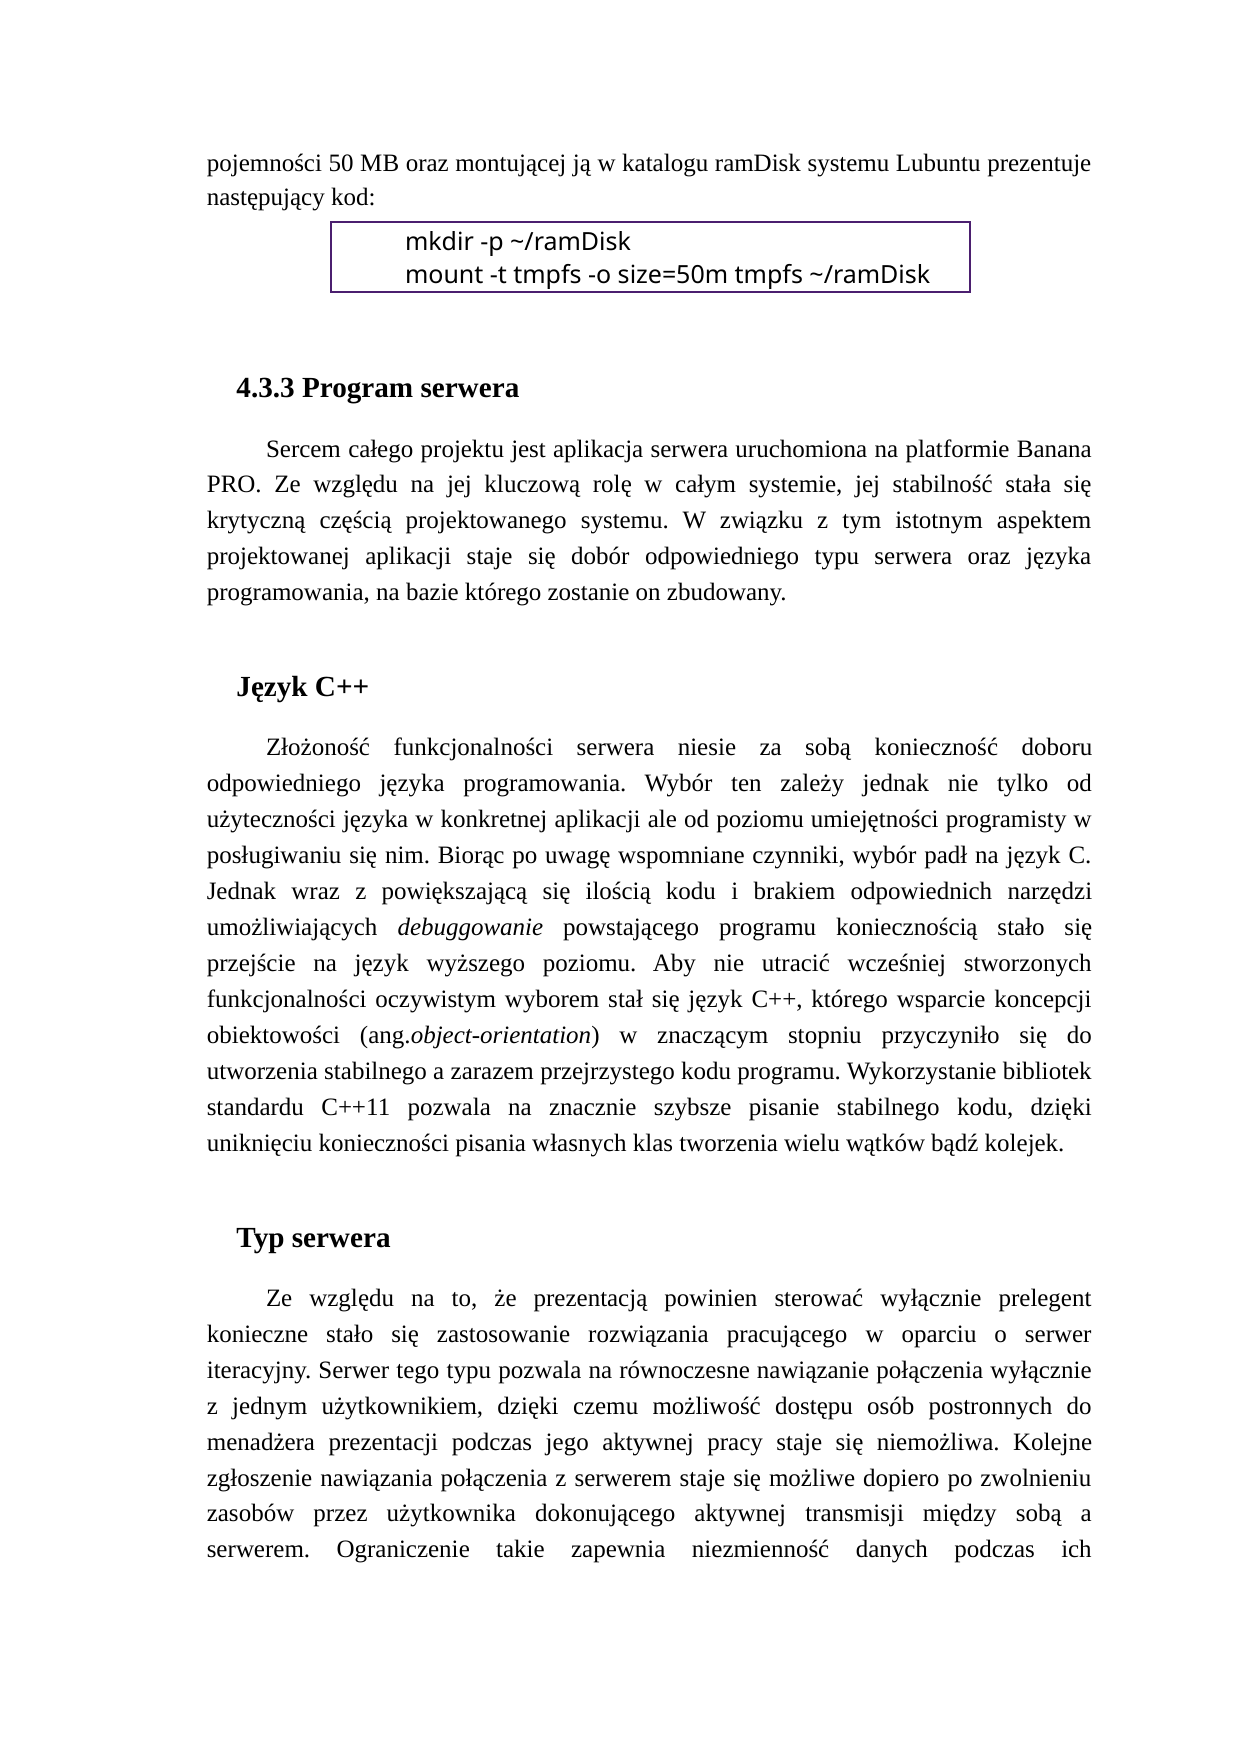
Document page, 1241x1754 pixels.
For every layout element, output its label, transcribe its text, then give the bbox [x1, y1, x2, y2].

text pojemności 50 MB oraz montującej ją w katalogu ramDisk systemu Lubuntu prezentuje następujący kod: [207, 148, 1093, 211]
text Ze względu na to, że prezentacją powinien sterować wyłącznie prelegent konieczne stało się zastosowanie rozwiązania pracującego w oparciu o serwer iteracyjny. Serwer tego typu pozwala na równoczesne nawiązanie połączenia wyłącznie z jednym użytkownikiem, dzięki czemu możliwość dostępu osób postronnych do menadżera prezentacji podczas jego aktywnej pracy staje się niemożliwa. Kolejne zgłoszenie nawiązania połączenia z serwerem staje się możliwe dopiero po zwolnieniu zasobów przez użytkownika dokonującego aktywnej transmisji między sobą a serwerem. Ograniczenie takie zapewnia niezmienność danych podczas ich [207, 1283, 1093, 1563]
subtitle Typ serwera [207, 1220, 1093, 1253]
text Złożoność funkcjonalności serwera niesie za sobą konieczność doboru odpowiedniego języka programowania. Wybór ten zależy jednak nie tylko od użyteczności języka w konkretnej aplikacji ale od poziomu umiejętności programisty w posługiwaniu się nim. Biorąc po uwagę wspomniane czynniki, wybór padł na język C. Jednak wraz z powiększającą się ilością kodu i brakiem odpowiednich narzędzi umożliwiających debuggowanie powstającego programu koniecznością stało się przejście na język wyższego poziomu. Aby nie utracić wcześniej stworzonych funkcjonalności oczywistym wyborem stał się język C++, którego wsparcie koncepcji obiektowości (ang.object-orientation) w znaczącym stopniu przyczyniło się do utworzenia stabilnego a zarazem przejrzystego kodu programu. Wykorzystanie bibliotek standardu C++11 pozwala na znacznie szybsze pisanie stabilnego kodu, dzięki uniknięciu konieczności pisania własnych klas tworzenia wielu wątków bądź kolejek. [207, 732, 1093, 1157]
text Sercem całego projektu jest aplikacja serwera uruchomiona na platformie Banana PRO. Ze względu na jej kluczową rolę w całym systemie, jej stabilność stała się krytyczną częścią projektowanego systemu. W związku z tym istotnym aspektem projektowanej aplikacji staje się dobór odpowiedniego typu serwera oraz języka programowania, na bazie którego zostanie on zbudowany. [207, 434, 1093, 606]
subtitle Język C++ [207, 669, 1093, 703]
subtitle 4.3.3 Program serwera [207, 371, 1093, 404]
